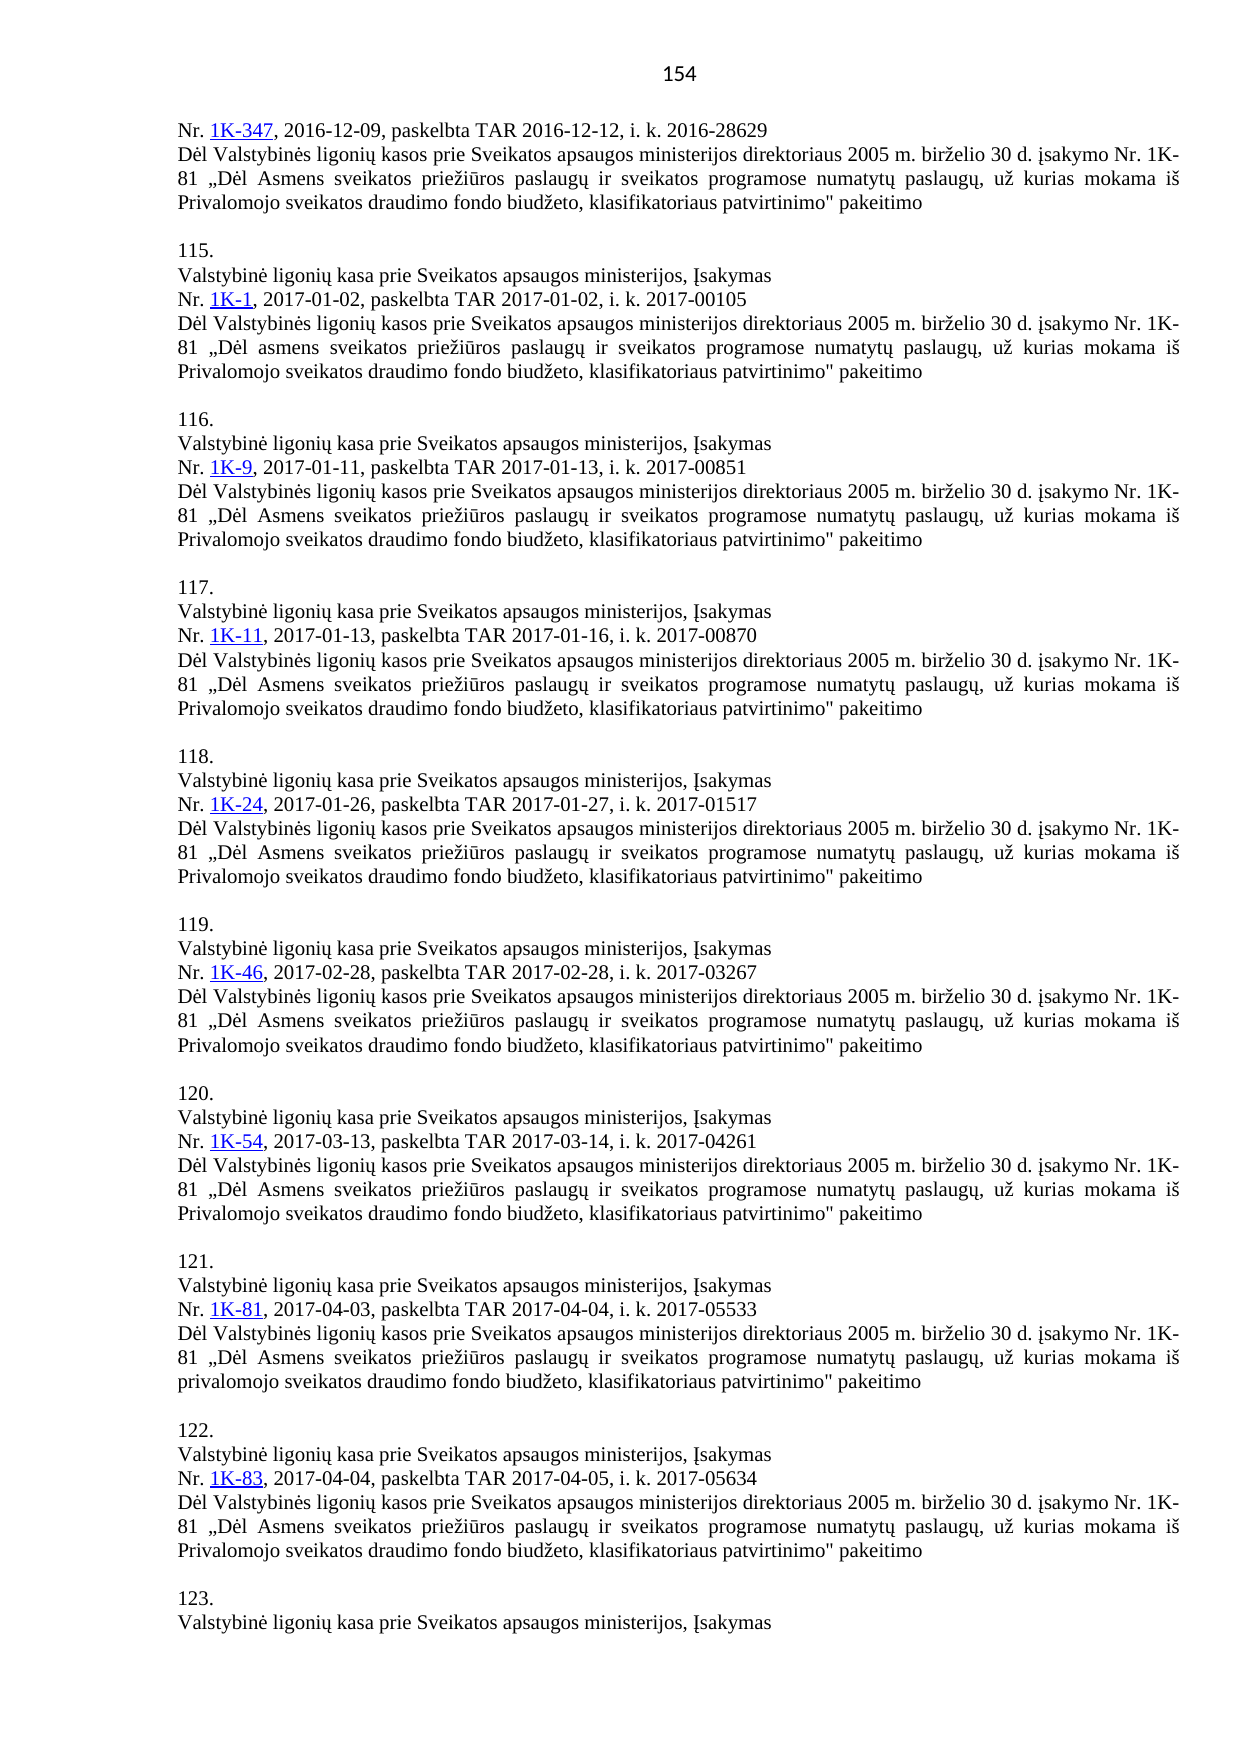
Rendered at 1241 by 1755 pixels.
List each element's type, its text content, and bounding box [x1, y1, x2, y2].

text 120. [177, 1081, 1181, 1105]
text Valstybinė ligonių kasa prie Sveikatos apsaugos ministerijos, Įsakymas [177, 1273, 1181, 1297]
text Nr. 1K-347, 2016-12-09, paskelbta TAR 2016-12-12, i. k. 2016-28629 [177, 118, 1181, 142]
text Valstybinė ligonių kasa prie Sveikatos apsaugos ministerijos, Įsakymas [177, 1442, 1181, 1466]
text Dėl Valstybinės ligonių kasos prie Sveikatos apsaugos ministerijos direktoriaus 2005 m. birželio 30 d. įsakymo Nr. 1K-81 „Dėl Asmens sveikatos priežiūros paslaugų ir sveikatos programose numatytų paslaugų, už kurias mokama iš Privalomojo sveikatos draudimo fondo biudžeto, klasifikatoriaus patvirtinimo" pakeitimo [177, 142, 1181, 214]
text Nr. 1K-54, 2017-03-13, paskelbta TAR 2017-03-14, i. k. 2017-04261 [177, 1129, 1181, 1153]
text Dėl Valstybinės ligonių kasos prie Sveikatos apsaugos ministerijos direktoriaus 2005 m. birželio 30 d. įsakymo Nr. 1K-81 „Dėl Asmens sveikatos priežiūros paslaugų ir sveikatos programose numatytų paslaugų, už kurias mokama iš Privalomojo sveikatos draudimo fondo biudžeto, klasifikatoriaus patvirtinimo" pakeitimo [177, 984, 1181, 1057]
text 119. [177, 912, 1181, 936]
text Dėl Valstybinės ligonių kasos prie Sveikatos apsaugos ministerijos direktoriaus 2005 m. birželio 30 d. įsakymo Nr. 1K-81 „Dėl Asmens sveikatos priežiūros paslaugų ir sveikatos programose numatytų paslaugų, už kurias mokama iš Privalomojo sveikatos draudimo fondo biudžeto, klasifikatoriaus patvirtinimo" pakeitimo [177, 816, 1181, 888]
text Nr. 1K-24, 2017-01-26, paskelbta TAR 2017-01-27, i. k. 2017-01517 [177, 792, 1181, 816]
text Nr. 1K-11, 2017-01-13, paskelbta TAR 2017-01-16, i. k. 2017-00870 [177, 623, 1181, 647]
text Valstybinė ligonių kasa prie Sveikatos apsaugos ministerijos, Įsakymas [177, 431, 1181, 455]
text 122. [177, 1417, 1181, 1442]
text Nr. 1K-1, 2017-01-02, paskelbta TAR 2017-01-02, i. k. 2017-00105 [177, 287, 1181, 311]
text 121. [177, 1249, 1181, 1273]
text Nr. 1K-81, 2017-04-03, paskelbta TAR 2017-04-04, i. k. 2017-05533 [177, 1297, 1181, 1321]
text Dėl Valstybinės ligonių kasos prie Sveikatos apsaugos ministerijos direktoriaus 2005 m. birželio 30 d. įsakymo Nr. 1K-81 „Dėl Asmens sveikatos priežiūros paslaugų ir sveikatos programose numatytų paslaugų, už kurias mokama iš Privalomojo sveikatos draudimo fondo biudžeto, klasifikatoriaus patvirtinimo" pakeitimo [177, 647, 1181, 720]
text 123. [177, 1586, 1181, 1610]
text Nr. 1K-9, 2017-01-11, paskelbta TAR 2017-01-13, i. k. 2017-00851 [177, 455, 1181, 479]
text Nr. 1K-46, 2017-02-28, paskelbta TAR 2017-02-28, i. k. 2017-03267 [177, 960, 1181, 984]
text Valstybinė ligonių kasa prie Sveikatos apsaugos ministerijos, Įsakymas [177, 1610, 1181, 1634]
text Dėl Valstybinės ligonių kasos prie Sveikatos apsaugos ministerijos direktoriaus 2005 m. birželio 30 d. įsakymo Nr. 1K-81 „Dėl Asmens sveikatos priežiūros paslaugų ir sveikatos programose numatytų paslaugų, už kurias mokama iš privalomojo sveikatos draudimo fondo biudžeto, klasifikatoriaus patvirtinimo" pakeitimo [177, 1321, 1181, 1393]
text Nr. 1K-83, 2017-04-04, paskelbta TAR 2017-04-05, i. k. 2017-05634 [177, 1466, 1181, 1490]
text Dėl Valstybinės ligonių kasos prie Sveikatos apsaugos ministerijos direktoriaus 2005 m. birželio 30 d. įsakymo Nr. 1K-81 „Dėl Asmens sveikatos priežiūros paslaugų ir sveikatos programose numatytų paslaugų, už kurias mokama iš Privalomojo sveikatos draudimo fondo biudžeto, klasifikatoriaus patvirtinimo" pakeitimo [177, 1490, 1181, 1562]
text 115. [177, 238, 1181, 262]
text Valstybinė ligonių kasa prie Sveikatos apsaugos ministerijos, Įsakymas [177, 936, 1181, 960]
text 118. [177, 744, 1181, 768]
text Valstybinė ligonių kasa prie Sveikatos apsaugos ministerijos, Įsakymas [177, 599, 1181, 623]
text Dėl Valstybinės ligonių kasos prie Sveikatos apsaugos ministerijos direktoriaus 2005 m. birželio 30 d. įsakymo Nr. 1K-81 „Dėl Asmens sveikatos priežiūros paslaugų ir sveikatos programose numatytų paslaugų, už kurias mokama iš Privalomojo sveikatos draudimo fondo biudžeto, klasifikatoriaus patvirtinimo" pakeitimo [177, 1153, 1181, 1225]
text Dėl Valstybinės ligonių kasos prie Sveikatos apsaugos ministerijos direktoriaus 2005 m. birželio 30 d. įsakymo Nr. 1K-81 „Dėl asmens sveikatos priežiūros paslaugų ir sveikatos programose numatytų paslaugų, už kurias mokama iš Privalomojo sveikatos draudimo fondo biudžeto, klasifikatoriaus patvirtinimo" pakeitimo [177, 311, 1181, 383]
text 116. [177, 407, 1181, 431]
text Valstybinė ligonių kasa prie Sveikatos apsaugos ministerijos, Įsakymas [177, 1105, 1181, 1129]
text Valstybinė ligonių kasa prie Sveikatos apsaugos ministerijos, Įsakymas [177, 768, 1181, 792]
text Valstybinė ligonių kasa prie Sveikatos apsaugos ministerijos, Įsakymas [177, 262, 1181, 287]
text Dėl Valstybinės ligonių kasos prie Sveikatos apsaugos ministerijos direktoriaus 2005 m. birželio 30 d. įsakymo Nr. 1K-81 „Dėl Asmens sveikatos priežiūros paslaugų ir sveikatos programose numatytų paslaugų, už kurias mokama iš Privalomojo sveikatos draudimo fondo biudžeto, klasifikatoriaus patvirtinimo" pakeitimo [177, 479, 1181, 551]
text 117. [177, 575, 1181, 599]
